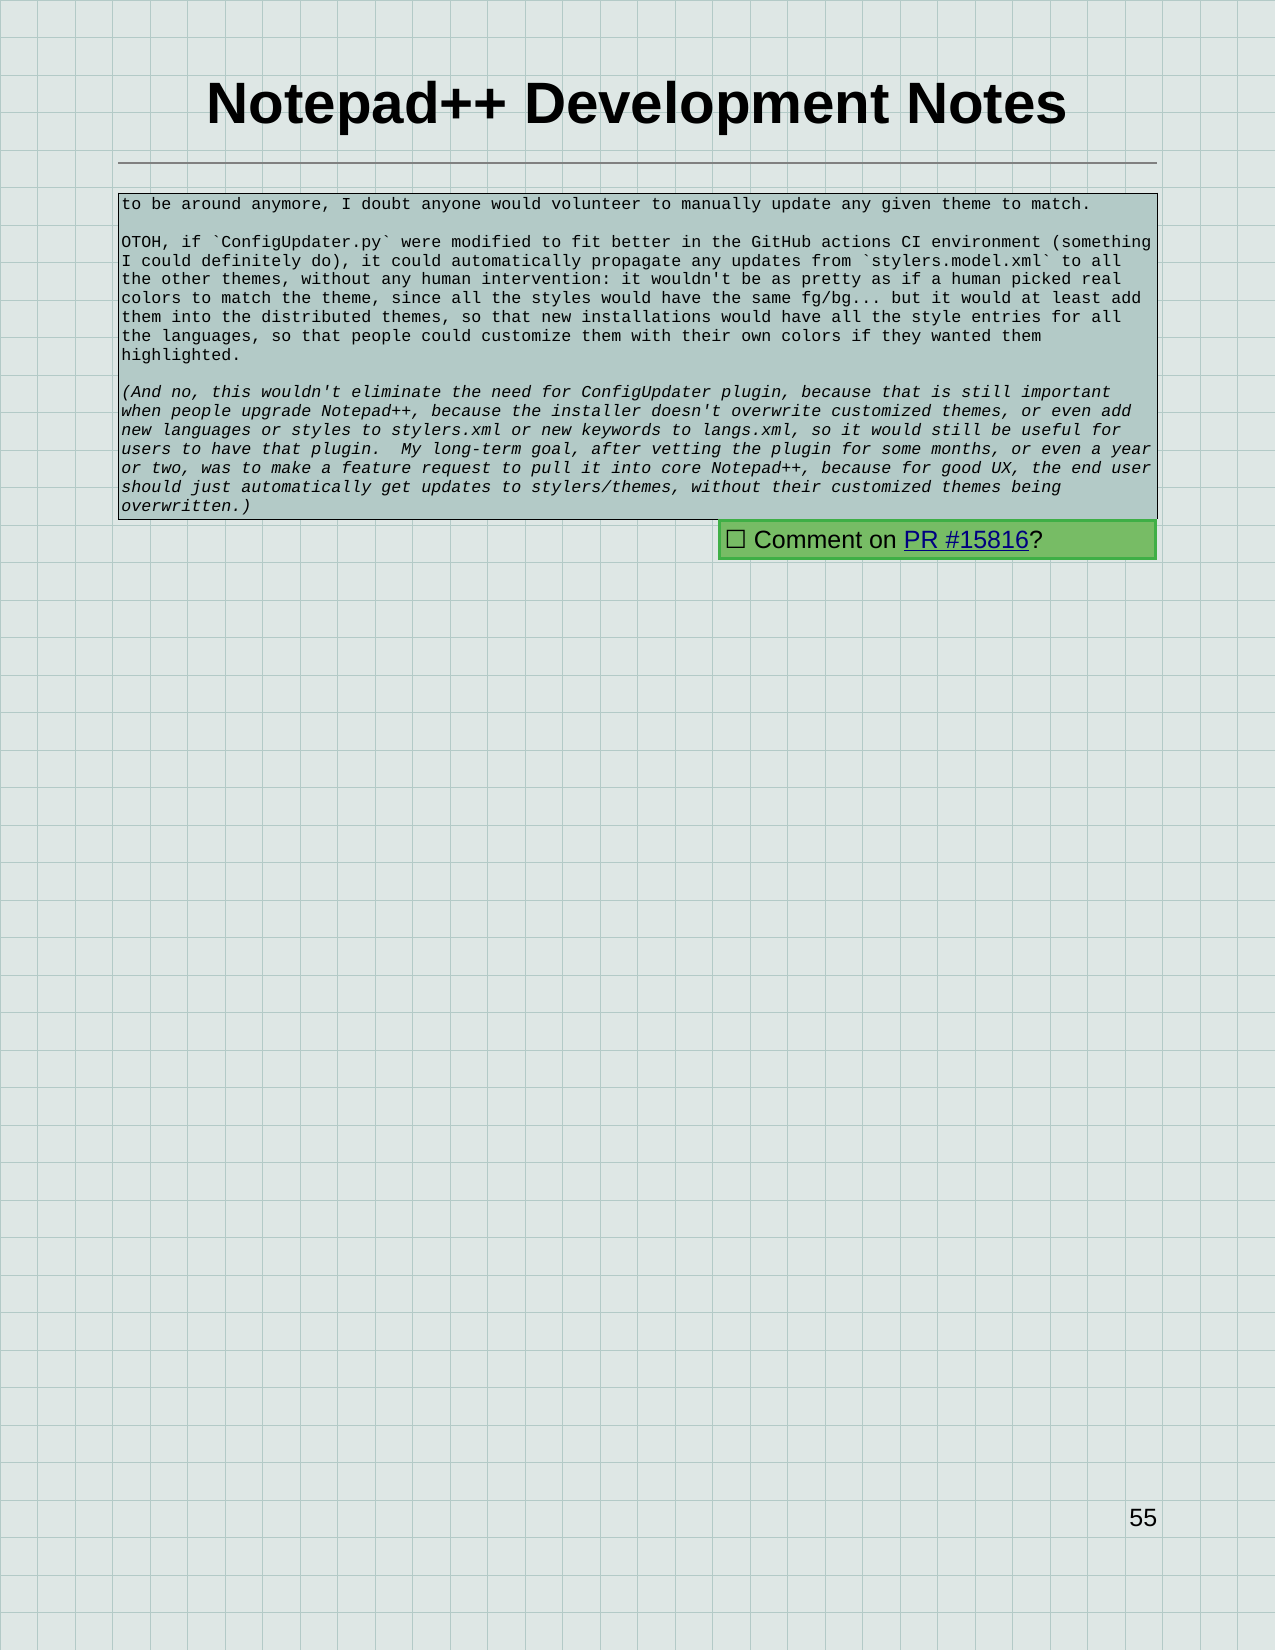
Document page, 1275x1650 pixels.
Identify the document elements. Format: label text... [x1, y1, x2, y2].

text ☐ Comment on PR #15816? [721, 522, 1154, 557]
table_header to be around anymore, I doubt anyone would volunteer to manually update any given theme to match. OTOH, if `ConfigUpdater.py` were modified to fit better in the GitHub actions CI environment (something I could definitely do), it could automatically propagate any updates from `stylers.model.xml` to all the other themes, without any human intervention: it wouldn't be as pretty as if a human picked real colors to match the theme, since all the styles would have the same fg/bg... but it would at least add them into the distributed themes, so that new installations would have all the style entries for all the languages, so that people could customize them with their own colors if they wanted them highlighted. (And no, this wouldn't eliminate the need for ConfigUpdater plugin, because that is still important when people upgrade Notepad++, because the installer doesn't overwrite customized themes, or even add new languages or styles to stylers.xml or new keywords to langs.xml, so it would still be useful for users to have that plugin. My long-term goal, after vetting the plugin for some months, or even a year or two, was to make a feature request to pull it into core Notepad++, because for good UX, the end user should just automatically get updates to stylers/themes, without their customized themes being overwritten.) [119, 194, 1157, 519]
